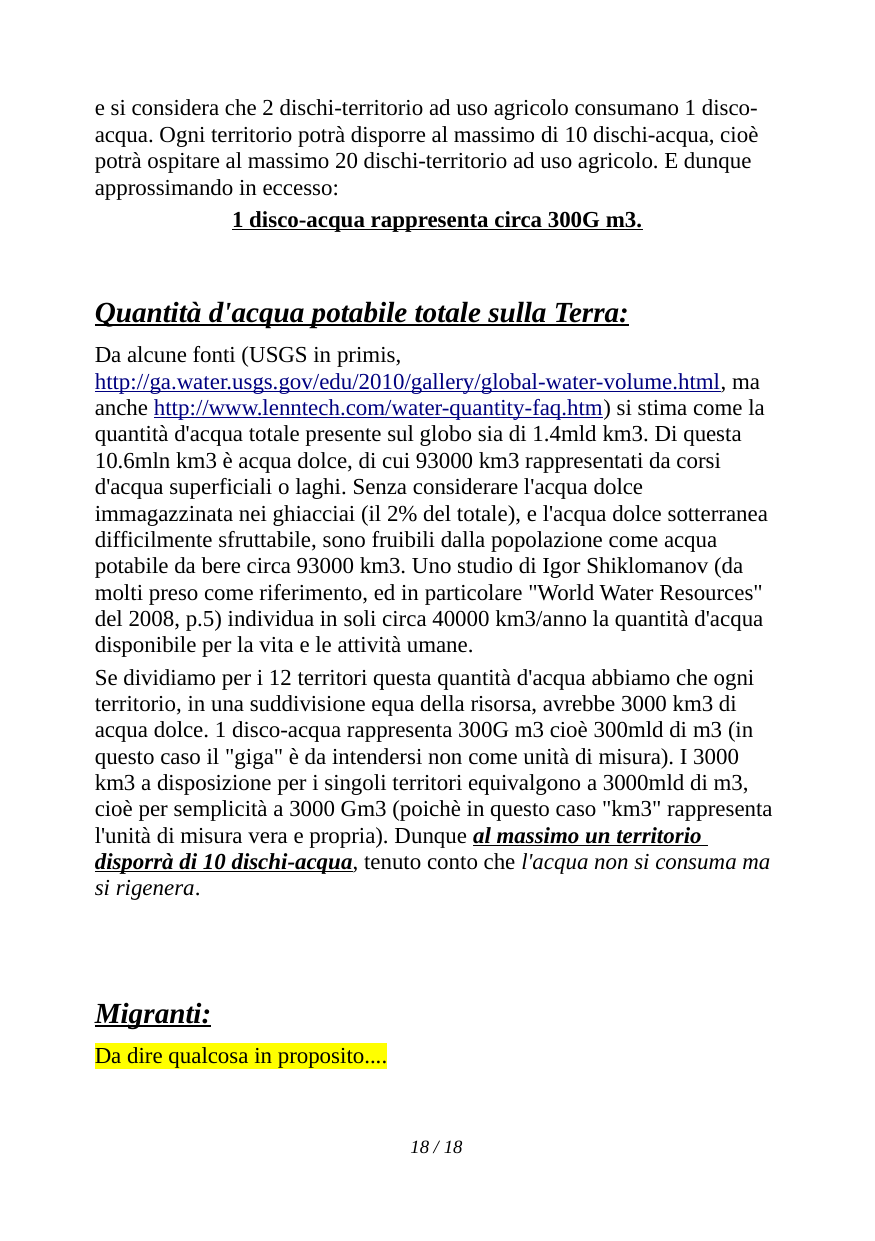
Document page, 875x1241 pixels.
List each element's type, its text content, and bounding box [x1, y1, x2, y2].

subtitle Quantità d'acqua potabile totale sulla Terra: [94, 295, 779, 329]
subtitle Migranti: [94, 996, 779, 1030]
text Da dire qualcosa in proposito.... [94, 1042, 779, 1069]
text 1 disco-acqua rappresenta circa 300G m3. [94, 206, 779, 232]
text Se dividiamo per i 12 territori questa quantità d'acqua abbiamo che ogni territorio, in una suddivisione equa della risorsa, avrebbe 3000 km3 di acqua dolce. 1 disco-acqua rappresenta 300G m3 cioè 300mld di m3 (in questo caso il "giga" è da intendersi non come unità di misura). I 3000 km3 a disposizione per i singoli territori equivalgono a 3000mld di m3, cioè per semplicità a 3000 Gm3 (poichè in questo caso "km3" rappresenta l'unità di misura vera e propria). Dunque al massimo un territorio disporrà di 10 dischi-acqua, tenuto conto che l'acqua non si consuma ma si rigenera. [94, 664, 779, 901]
text Da alcune fonti (USGS in primis, http://ga.water.usgs.gov/edu/2010/gallery/global-water-volume.html, ma anche http://www.lenntech.com/water-quantity-faq.htm) si stima come la quantità d'acqua totale presente sul globo sia di 1.4mld km3. Di questa 10.6mln km3 è acqua dolce, di cui 93000 km3 rappresentati da corsi d'acqua superficiali o laghi. Senza considerare l'acqua dolce immagazzinata nei ghiacciai (il 2% del totale), e l'acqua dolce sotterranea difficilmente sfruttabile, sono fruibili dalla popolazione come acqua potabile da bere circa 93000 km3. Uno studio di Igor Shiklomanov (da molti preso come riferimento, ed in particolare "World Water Resources" del 2008, p.5) individua in soli circa 40000 km3/anno la quantità d'acqua disponibile per la vita e le attività umane. [94, 341, 779, 658]
text e si considera che 2 dischi-territorio ad uso agricolo consumano 1 disco-acqua. Ogni territorio potrà disporre al massimo di 10 dischi-acqua, cioè potrà ospitare al massimo 20 dischi-territorio ad uso agricolo. E dunque approssimando in eccesso: [94, 94, 779, 200]
